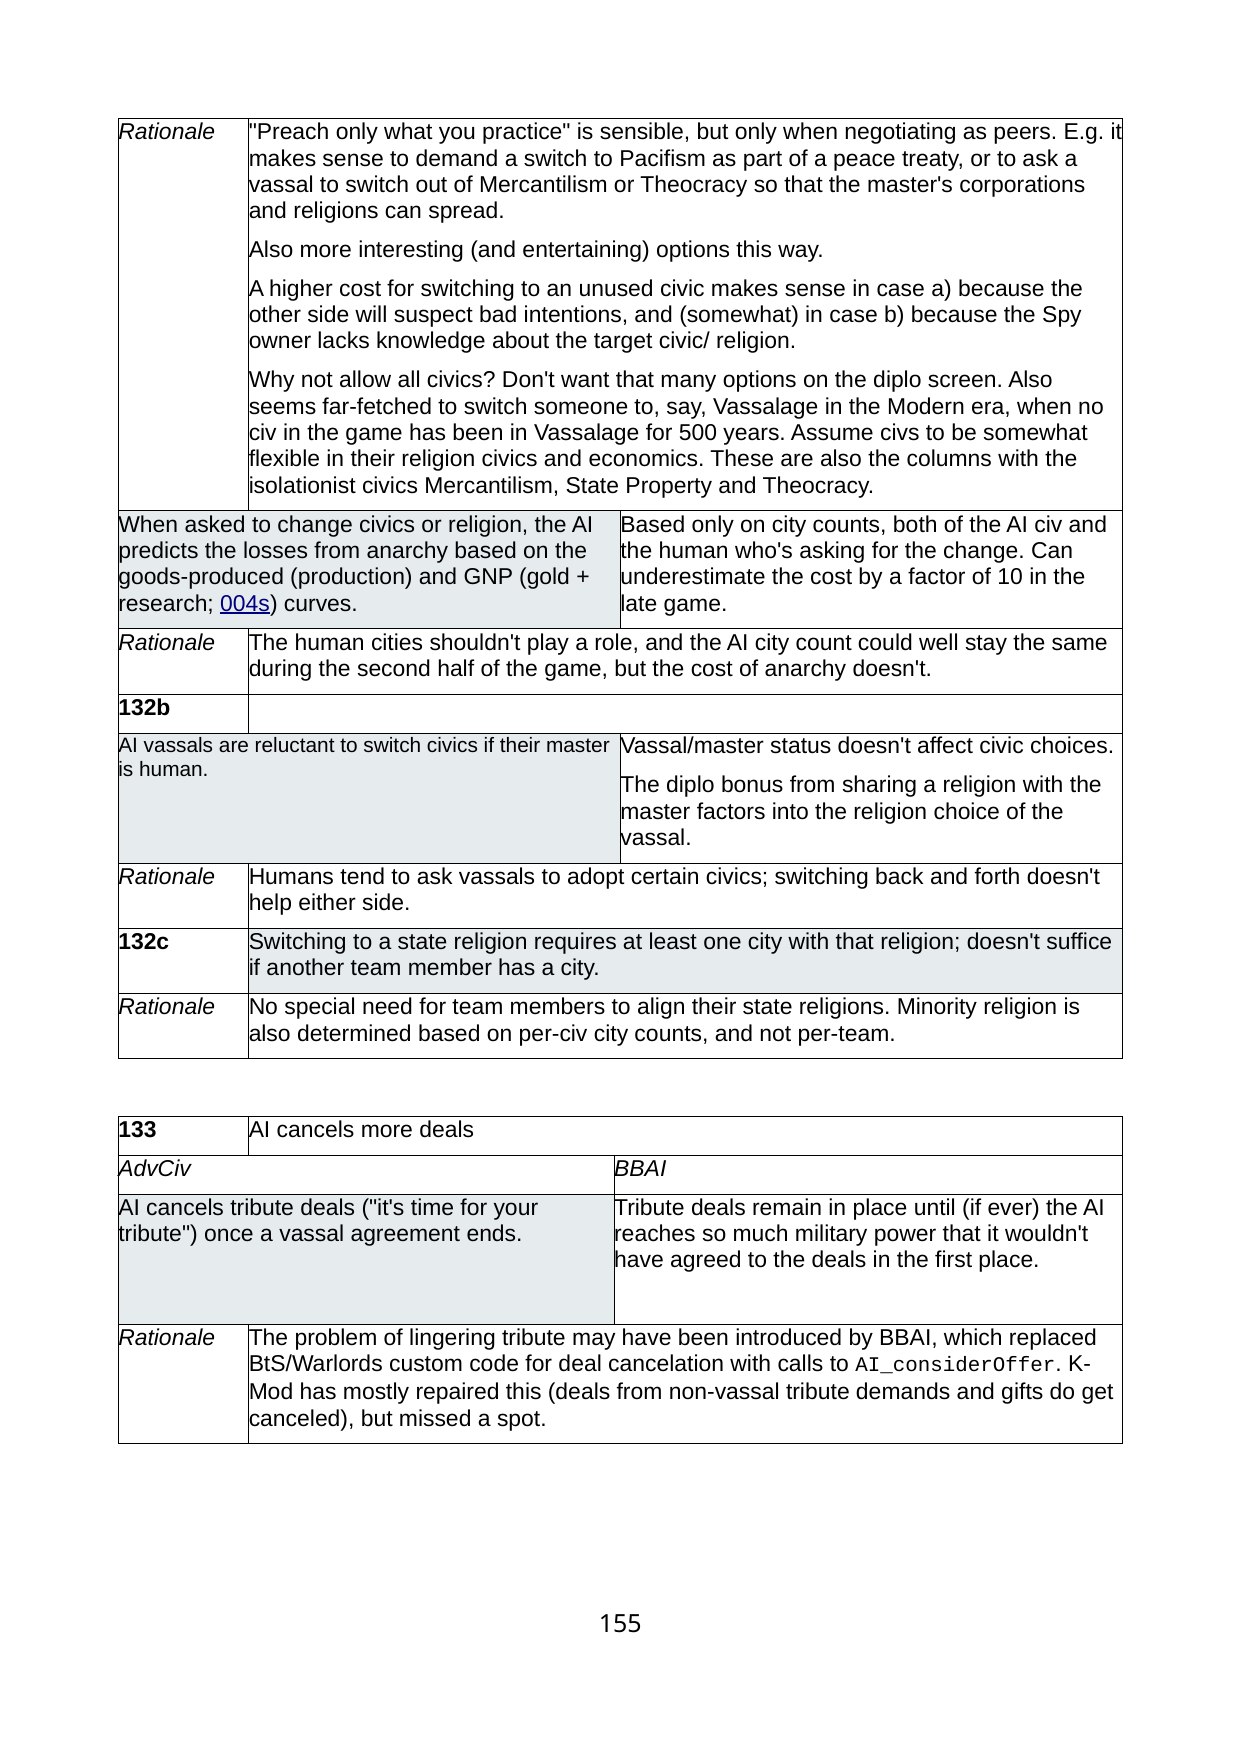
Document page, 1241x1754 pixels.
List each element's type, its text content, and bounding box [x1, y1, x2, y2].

table_header AI cancels more deals [249, 1117, 1122, 1155]
table_cell "Preach only what you practice" is sensible, but only when negotiating as peers. E.g. it makes sense to demand a switch to Pacifism as part of a peace treaty, or to ask a vassal to switch out of Mercantilism or Theocracy so that the master's corporations and religions can spread. Also more interesting (and entertaining) options this way. A higher cost for switching to an unused civic makes sense in case a) because the other side will suspect bad intentions, and (somewhat) in case b) because the Spy owner lacks knowledge about the target civic/ religion. Why not allow all civics? Don't want that many options on the diplo screen. Also seems far-fetched to switch someone to, say, Vassalage in the Modern era, when no civ in the game has been in Vassalage for 500 years. Assume civs to be somewhat flexible in their religion civics and economics. These are also the columns with the isolationist civics Mercantilism, State Property and Theocracy. [249, 119, 1122, 510]
table_cell The problem of lingering tribute may have been introduced by BBAI, which replaced BtS/Warlords custom code for deal cancelation with calls to AI_considerOffer. K-Mod has mostly repaired this (deals from non-vassal tribute demands and gifts do get canceled), but missed a spot. [249, 1325, 1122, 1443]
table_cell [249, 695, 1122, 732]
table_cell Rationale [119, 1325, 248, 1443]
table_cell Rationale [119, 119, 248, 510]
table_header 133 [119, 1117, 248, 1155]
table_cell The human cities shouldn't play a role, and the AI city count could well stay the same during the second half of the game, but the cost of anarchy doesn't. [249, 629, 1122, 693]
table_cell AI vassals are reluctant to switch civics if their master is human. [119, 734, 620, 863]
table_cell No special need for team members to align their state religions. Minority religion is also determined based on per-civ city counts, and not per-team. [249, 994, 1122, 1058]
table_cell 132c [119, 929, 248, 993]
table_cell Rationale [119, 864, 248, 928]
table_cell 132b [119, 695, 248, 732]
table_cell Rationale [119, 629, 248, 693]
table_cell AI cancels tribute deals ("it's time for your tribute") once a vassal agreement ends. [119, 1195, 614, 1324]
table_cell BBAI [615, 1156, 1122, 1194]
table_cell Vassal/master status doesn't affect civic choices. The diplo bonus from sharing a religion with the master factors into the religion choice of the vassal. [621, 734, 1122, 863]
table_cell When asked to change civics or religion, the AI predicts the losses from anarchy based on the goods-produced (production) and GNP (gold + research; 004s) curves. [119, 511, 620, 628]
table_cell Rationale [119, 994, 248, 1058]
table_cell Tribute deals remain in place until (if ever) the AI reaches so much military power that it wouldn't have agreed to the deals in the first place. [615, 1195, 1122, 1324]
table_cell Based only on city counts, both of the AI civ and the human who's asking for the change. Can underestimate the cost by a factor of 10 in the late game. [621, 511, 1122, 628]
table_cell Humans tend to ask vassals to adopt certain civics; switching back and forth doesn't help either side. [249, 864, 1122, 928]
table_cell Switching to a state religion requires at least one city with that religion; doesn't suffice if another team member has a city. [249, 929, 1122, 993]
table_cell AdvCiv [119, 1156, 614, 1194]
